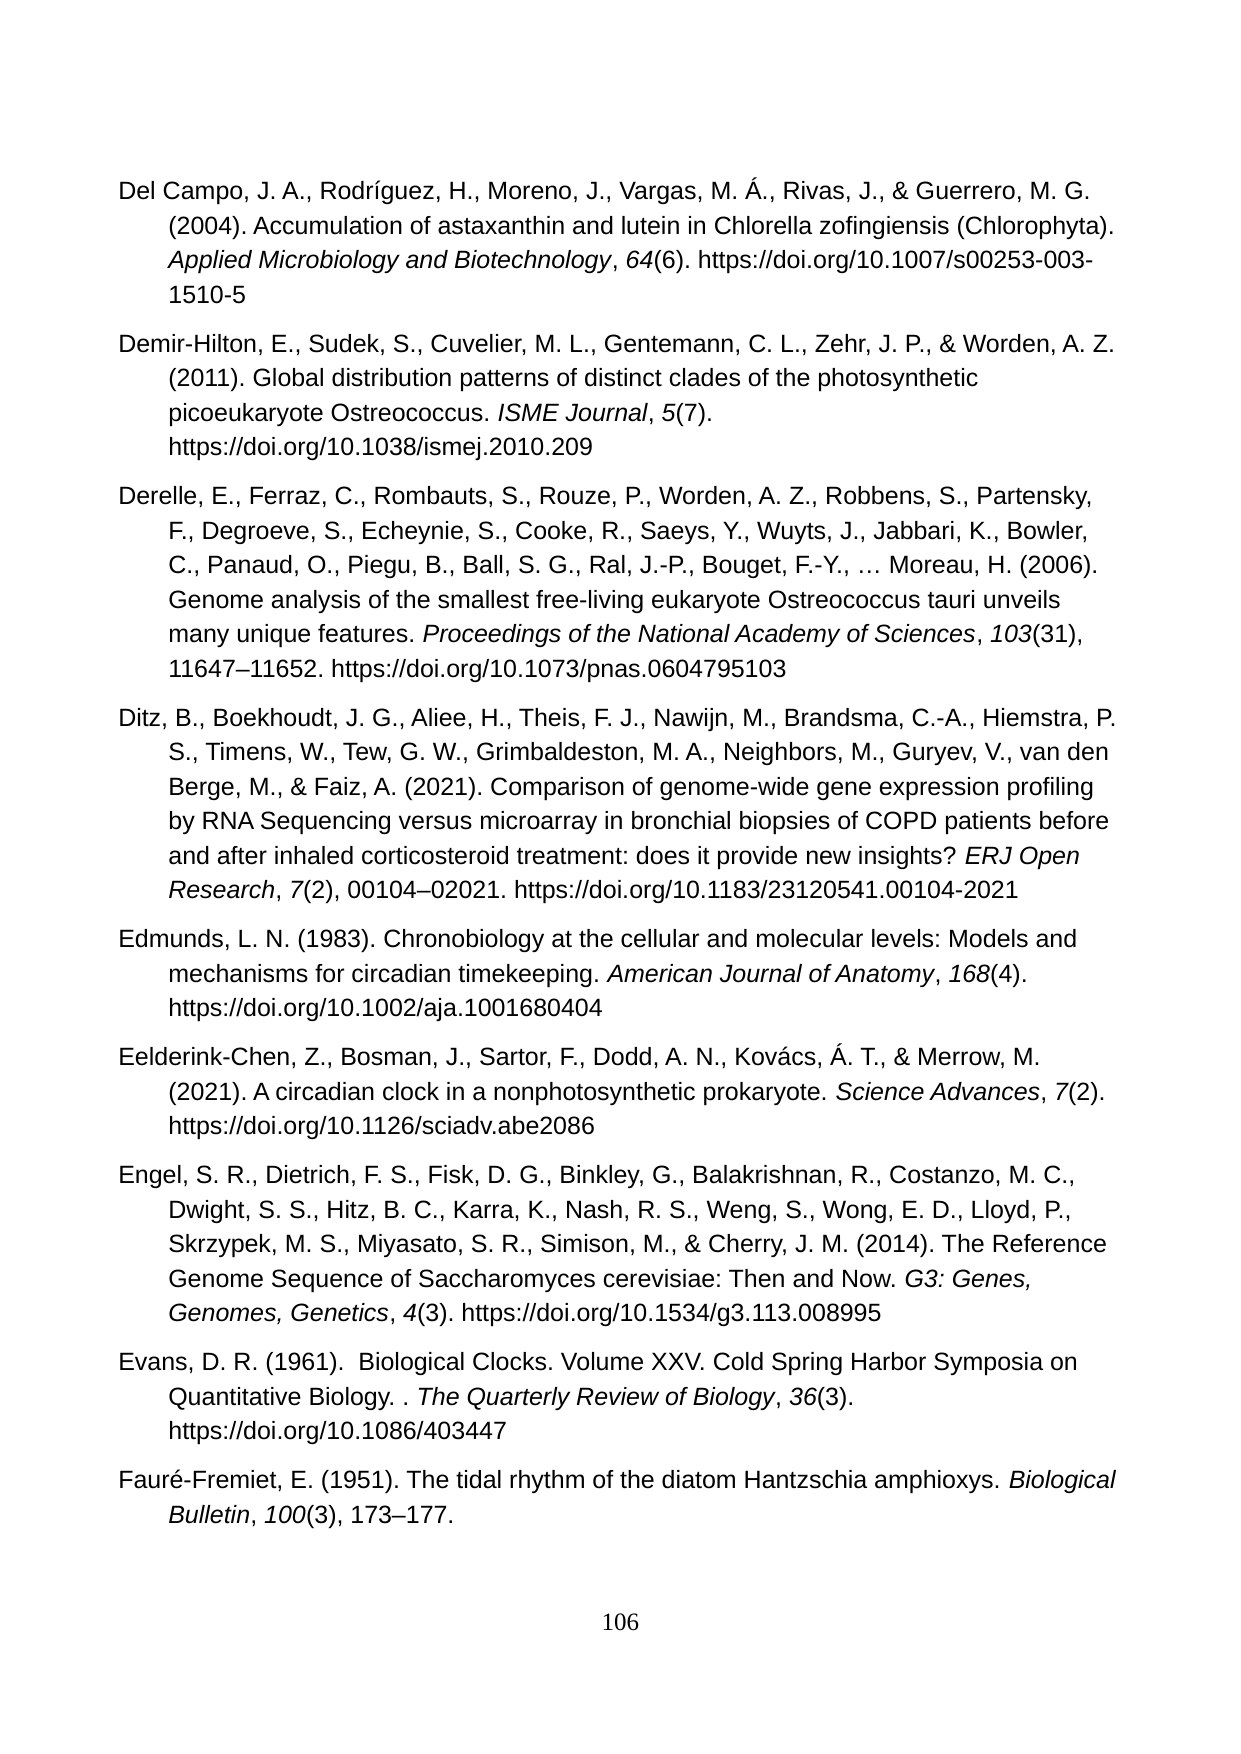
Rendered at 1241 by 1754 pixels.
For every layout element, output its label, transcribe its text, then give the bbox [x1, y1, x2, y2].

text Demir-Hilton, E., Sudek, S., Cuvelier, M. L., Gentemann, C. L., Zehr, J. P., & Worden, A. Z. (2011). Global distribution patterns of distinct clades of the photosynthetic picoeukaryote Ostreococcus. ISME Journal, 5(7). https://doi.org/10.1038/ismej.2010.209 [118, 329, 1122, 461]
text Evans, D. R. (1961). Biological Clocks. Volume XXV. Cold Spring Harbor Symposia on Quantitative Biology. . The Quarterly Review of Biology, 36(3). https://doi.org/10.1086/403447 [118, 1347, 1122, 1445]
text Ditz, B., Boekhoudt, J. G., Aliee, H., Theis, F. J., Nawijn, M., Brandsma, C.-A., Hiemstra, P. S., Timens, W., Tew, G. W., Grimbaldeston, M. A., Neighbors, M., Guryev, V., van den Berge, M., & Faiz, A. (2021). Comparison of genome-wide gene expression profiling by RNA Sequencing versus microarray in bronchial biopsies of COPD patients before and after inhaled corticosteroid treatment: does it provide new insights? ERJ Open Research, 7(2), 00104–02021. https://doi.org/10.1183/23120541.00104-2021 [118, 703, 1122, 904]
text Del Campo, J. A., Rodríguez, H., Moreno, J., Vargas, M. Á., Rivas, J., & Guerrero, M. G. (2004). Accumulation of astaxanthin and lutein in Chlorella zofingiensis (Chlorophyta). Applied Microbiology and Biotechnology, 64(6). https://doi.org/10.1007/s00253-003-1510-5 [118, 176, 1122, 308]
text Eelderink-Chen, Z., Bosman, J., Sartor, F., Dodd, A. N., Kovács, Á. T., & Merrow, M. (2021). A circadian clock in a nonphotosynthetic prokaryote. Science Advances, 7(2). https://doi.org/10.1126/sciadv.abe2086 [118, 1042, 1122, 1140]
text Edmunds, L. N. (1983). Chronobiology at the cellular and molecular levels: Models and mechanisms for circadian timekeeping. American Journal of Anatomy, 168(4). https://doi.org/10.1002/aja.1001680404 [118, 924, 1122, 1022]
text Derelle, E., Ferraz, C., Rombauts, S., Rouze, P., Worden, A. Z., Robbens, S., Partensky, F., Degroeve, S., Echeynie, S., Cooke, R., Saeys, Y., Wuyts, J., Jabbari, K., Bowler, C., Panaud, O., Piegu, B., Ball, S. G., Ral, J.-P., Bouget, F.-Y., … Moreau, H. (2006). Genome analysis of the smallest free-living eukaryote Ostreococcus tauri unveils many unique features. Proceedings of the National Academy of Sciences, 103(31), 11647–11652. https://doi.org/10.1073/pnas.0604795103 [118, 481, 1122, 682]
text Engel, S. R., Dietrich, F. S., Fisk, D. G., Binkley, G., Balakrishnan, R., Costanzo, M. C., Dwight, S. S., Hitz, B. C., Karra, K., Nash, R. S., Weng, S., Wong, E. D., Lloyd, P., Skrzypek, M. S., Miyasato, S. R., Simison, M., & Cherry, J. M. (2014). The Reference Genome Sequence of Saccharomyces cerevisiae: Then and Now. G3: Genes, Genomes, Genetics, 4(3). https://doi.org/10.1534/g3.113.008995 [118, 1160, 1122, 1327]
text Fauré-Fremiet, E. (1951). The tidal rhythm of the diatom Hantzschia amphioxys. Biological Bulletin, 100(3), 173–177. [118, 1465, 1122, 1528]
